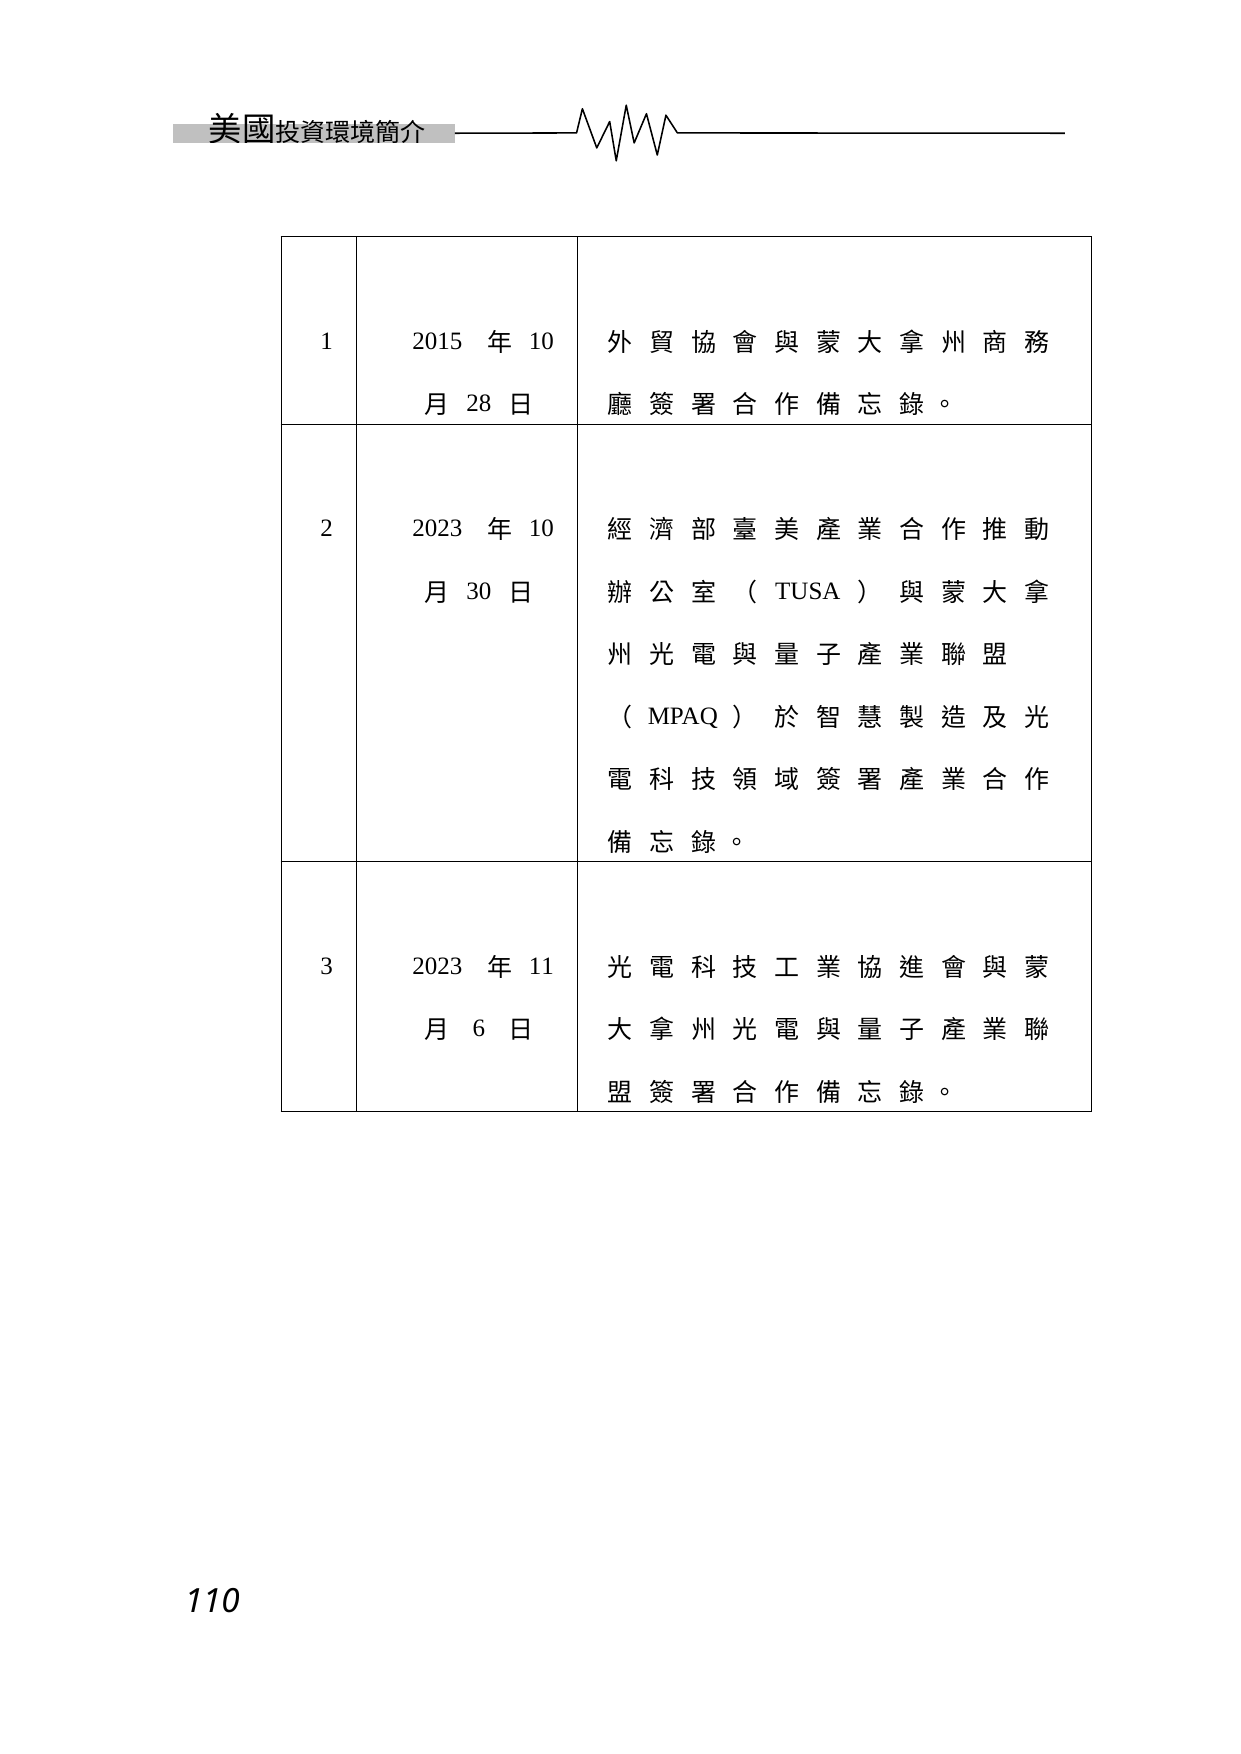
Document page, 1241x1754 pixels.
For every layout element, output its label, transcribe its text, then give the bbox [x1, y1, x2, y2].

table_cell 1 [282, 237, 356, 424]
table_cell 2015年10月28日 [357, 237, 577, 424]
table_cell 2023年10月30日 [357, 425, 577, 861]
table_cell 2 [282, 425, 356, 861]
table_cell 光電科技工業協進會與蒙大拿州光電與量子產業聯盟簽署合作備忘錄。 [578, 862, 1091, 1111]
table_cell 經濟部臺美產業合作推動辦公室（TUSA）與蒙大拿州光電與量子產業聯盟（MPAQ）於智慧製造及光電科技領域簽署產業合作備忘錄。 [578, 425, 1091, 861]
table_cell 3 [282, 862, 356, 1111]
table_cell 外貿協會與蒙大拿州商務廳簽署合作備忘錄。 [578, 237, 1091, 424]
table_cell 2023年11月6日 [357, 862, 577, 1111]
